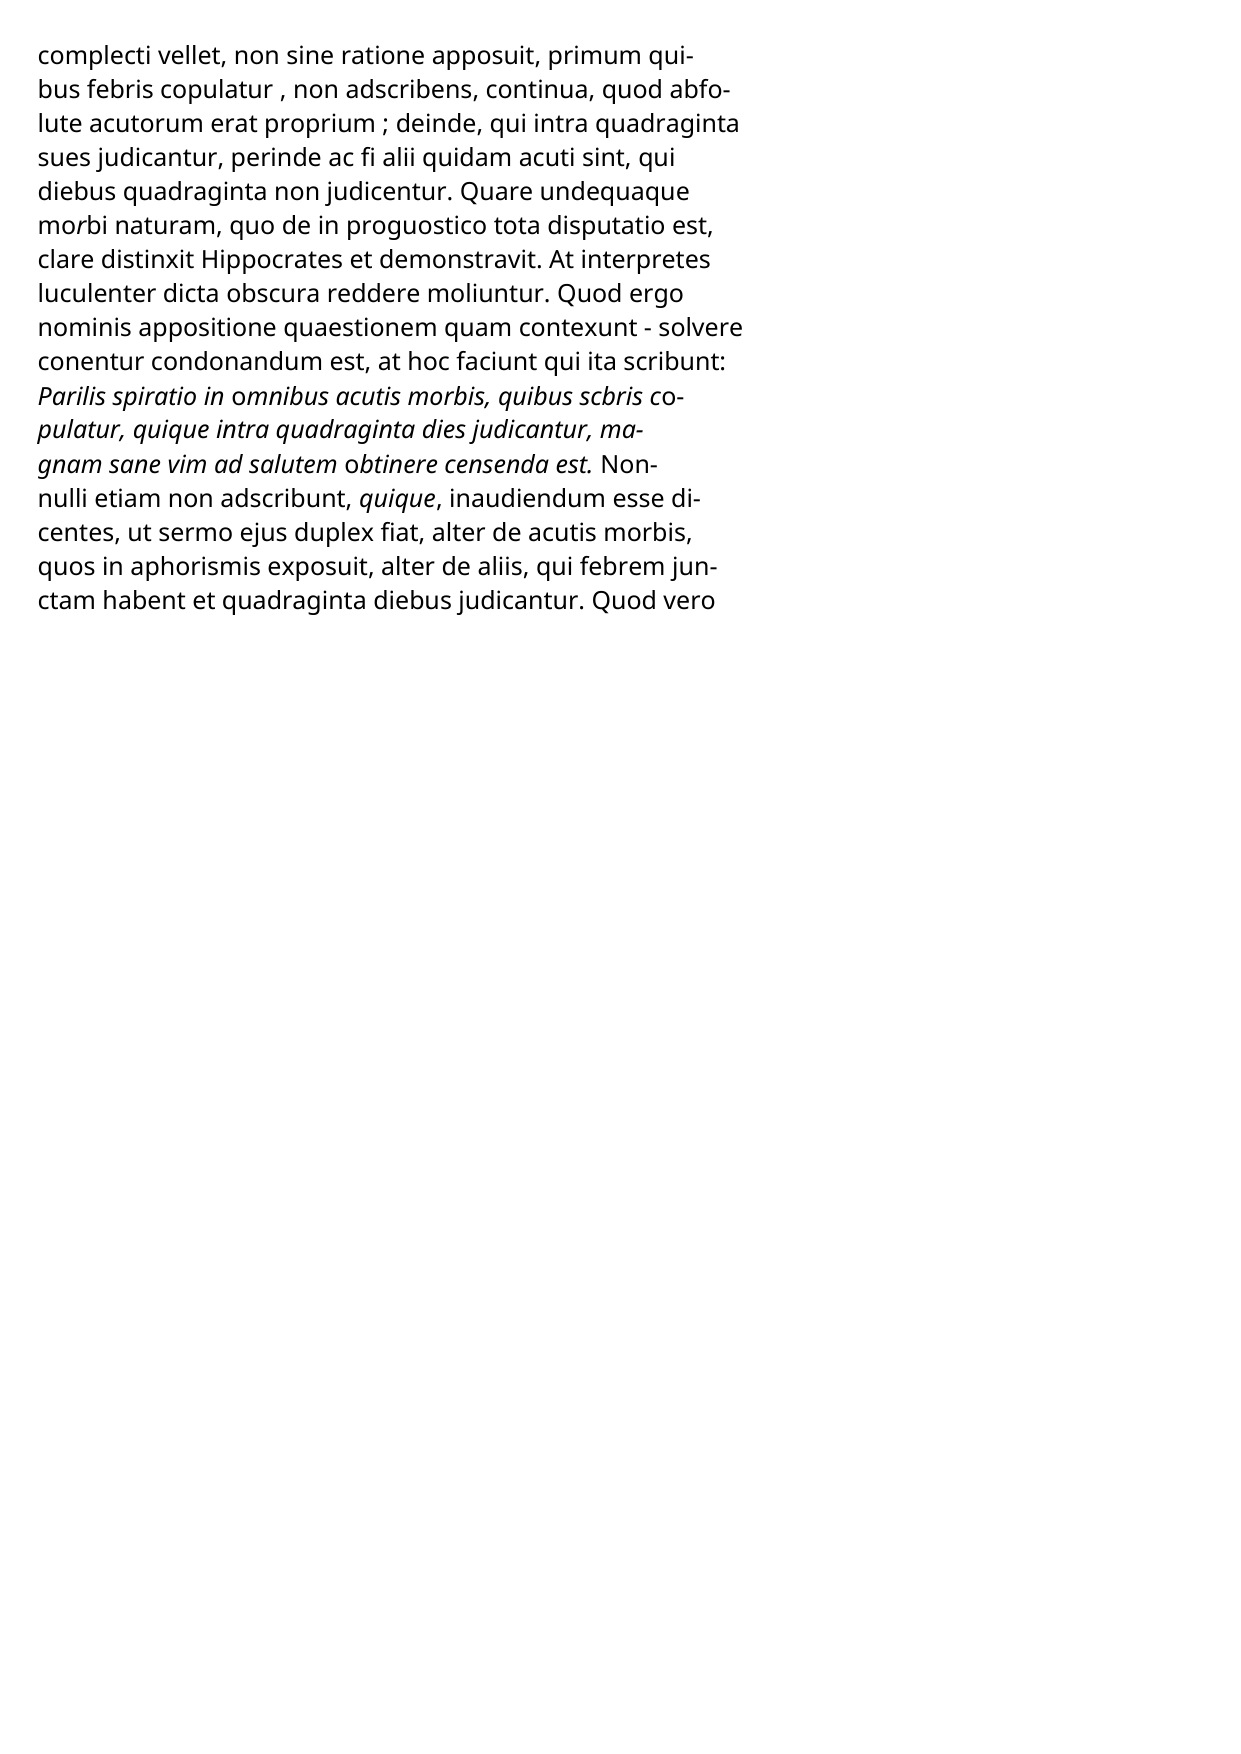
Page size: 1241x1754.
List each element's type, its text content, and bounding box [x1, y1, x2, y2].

text complecti vellet, non sine ratione apposuit, primum qui- bus febris copulatur , non adscribens, continua, quod abfo- lute acutorum erat proprium ; deinde, qui intra quadraginta sues judicantur, perinde ac fi alii quidam acuti sint, qui diebus quadraginta non judicentur. Quare undequaque morbi naturam, quo de in proguostico tota disputatio est, clare distinxit Hippocrates et demonstravit. At interpretes luculenter dicta obscura reddere moliuntur. Quod ergo nominis appositione quaestionem quam contexunt - solvere conentur condonandum est, at hoc faciunt qui ita scribunt: Parilis spiratio in omnibus acutis morbis, quibus scbris co- pulatur, quique intra quadraginta dies judicantur, ma- gnam sane vim ad salutem obtinere censenda est. Non- nulli etiam non adscribunt, quique, inaudiendum esse di- centes, ut sermo ejus duplex fiat, alter de acutis morbis, quos in aphorismis exposuit, alter de aliis, qui febrem jun- ctam habent et quadraginta diebus judicantur. Quod vero [37, 37, 1203, 617]
